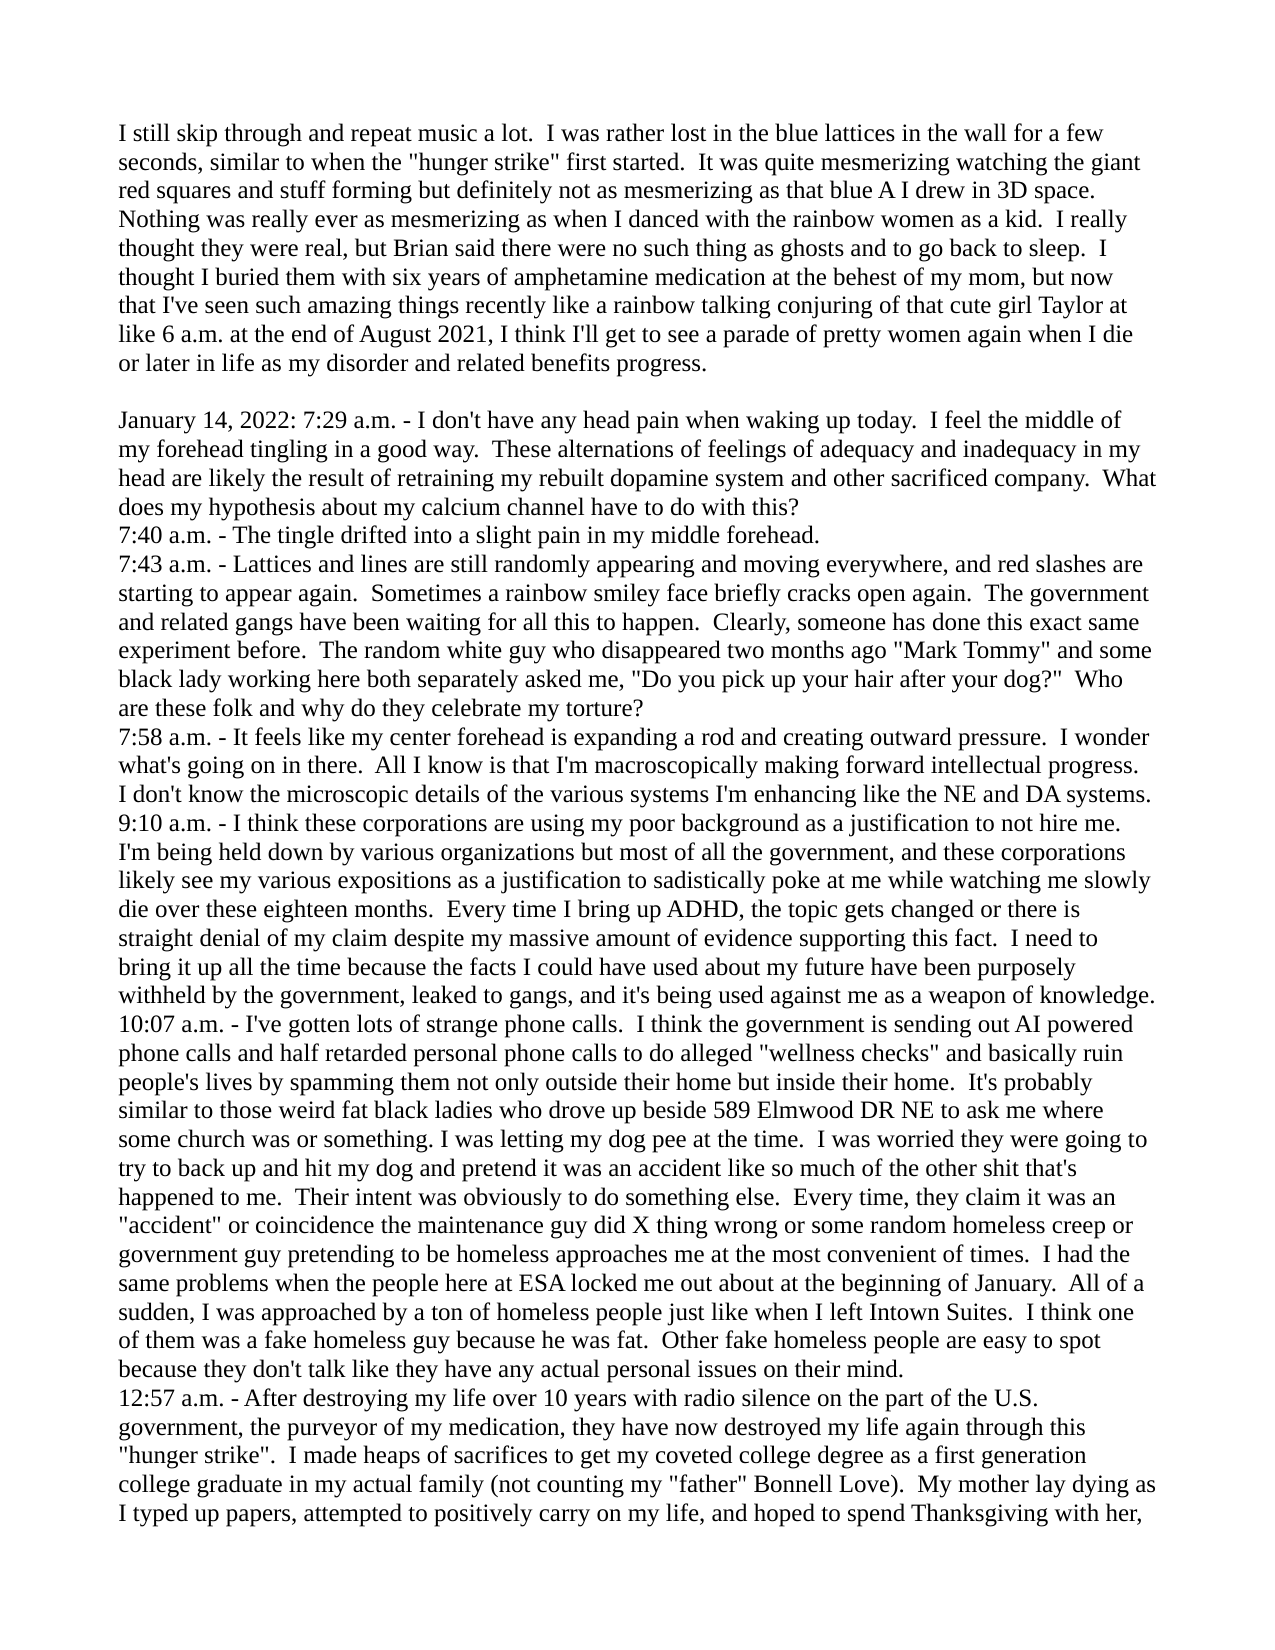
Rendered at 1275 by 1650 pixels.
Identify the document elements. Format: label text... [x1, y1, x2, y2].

text January 14, 2022: 7:29 a.m. - I don't have any head pain when waking up today. I feel the middle of my forehead tingling in a good way. These alternations of feelings of adequacy and inadequacy in my head are likely the result of retraining my rebuilt dopamine system and other sacrificed company. What does my hypothesis about my calcium channel have to do with this? [118, 406, 1157, 521]
text 12:57 a.m. - After destroying my life over 10 years with radio silence on the part of the U.S. government, the purveyor of my medication, they have now destroyed my life again through this "hunger strike". I made heaps of sacrifices to get my coveted college degree as a first generation college graduate in my actual family (not counting my "father" Bonnell Love). My mother lay dying as I typed up papers, attempted to positively carry on my life, and hoped to spend Thanksgiving with her, [118, 1383, 1157, 1527]
text 9:10 a.m. - I think these corporations are using my poor background as a justification to not hire me. I'm being held down by various organizations but most of all the government, and these corporations likely see my various expositions as a justification to sadistically poke at me while watching me slowly die over these eighteen months. Every time I bring up ADHD, the topic gets changed or there is straight denial of my claim despite my massive amount of evidence supporting this fact. I need to bring it up all the time because the facts I could have used about my future have been purposely withheld by the government, leaked to gangs, and it's being used against me as a weapon of knowledge. [118, 808, 1157, 1009]
text 7:43 a.m. - Lattices and lines are still randomly appearing and moving everywhere, and red slashes are starting to appear again. Sometimes a rainbow smiley face briefly cracks open again. The government and related gangs have been waiting for all this to happen. Clearly, someone has done this exact same experiment before. The random white guy who disappeared two months ago "Mark Tommy" and some black lady working here both separately asked me, "Do you pick up your hair after your dog?" Who are these folk and why do they celebrate my torture? [118, 549, 1157, 722]
text 7:58 a.m. - It feels like my center forehead is expanding a rod and creating outward pressure. I wonder what's going on in there. All I know is that I'm macroscopically making forward intellectual progress. I don't know the microscopic details of the various systems I'm enhancing like the NE and DA systems. [118, 722, 1157, 808]
text 7:40 a.m. - The tingle drifted into a slight pain in my middle forehead. [118, 521, 1157, 549]
text I still skip through and repeat music a lot. I was rather lost in the blue lattices in the wall for a few seconds, similar to when the "hunger strike" first started. It was quite mesmerizing watching the giant red squares and stuff forming but definitely not as mesmerizing as that blue A I drew in 3D space. Nothing was really ever as mesmerizing as when I danced with the rainbow women as a kid. I really thought they were real, but Brian said there were no such thing as ghosts and to go back to sleep. I thought I buried them with six years of amphetamine medication at the behest of my mom, but now that I've seen such amazing things recently like a rainbow talking conjuring of that cute girl Taylor at like 6 a.m. at the end of August 2021, I think I'll get to see a parade of pretty women again when I die or later in life as my disorder and related benefits progress. [118, 118, 1157, 377]
text 10:07 a.m. - I've gotten lots of strange phone calls. I think the government is sending out AI powered phone calls and half retarded personal phone calls to do alleged "wellness checks" and basically ruin people's lives by spamming them not only outside their home but inside their home. It's probably similar to those weird fat black ladies who drove up beside 589 Elmwood DR NE to ask me where some church was or something. I was letting my dog pee at the time. I was worried they were going to try to back up and hit my dog and pretend it was an accident like so much of the other shit that's happened to me. Their intent was obviously to do something else. Every time, they claim it was an "accident" or coincidence the maintenance guy did X thing wrong or some random homeless creep or government guy pretending to be homeless approaches me at the most convenient of times. I had the same problems when the people here at ESA locked me out about at the beginning of January. All of a sudden, I was approached by a ton of homeless people just like when I left Intown Suites. I think one of them was a fake homeless guy because he was fat. Other fake homeless people are easy to spot because they don't talk like they have any actual personal issues on their mind. [118, 1009, 1157, 1383]
